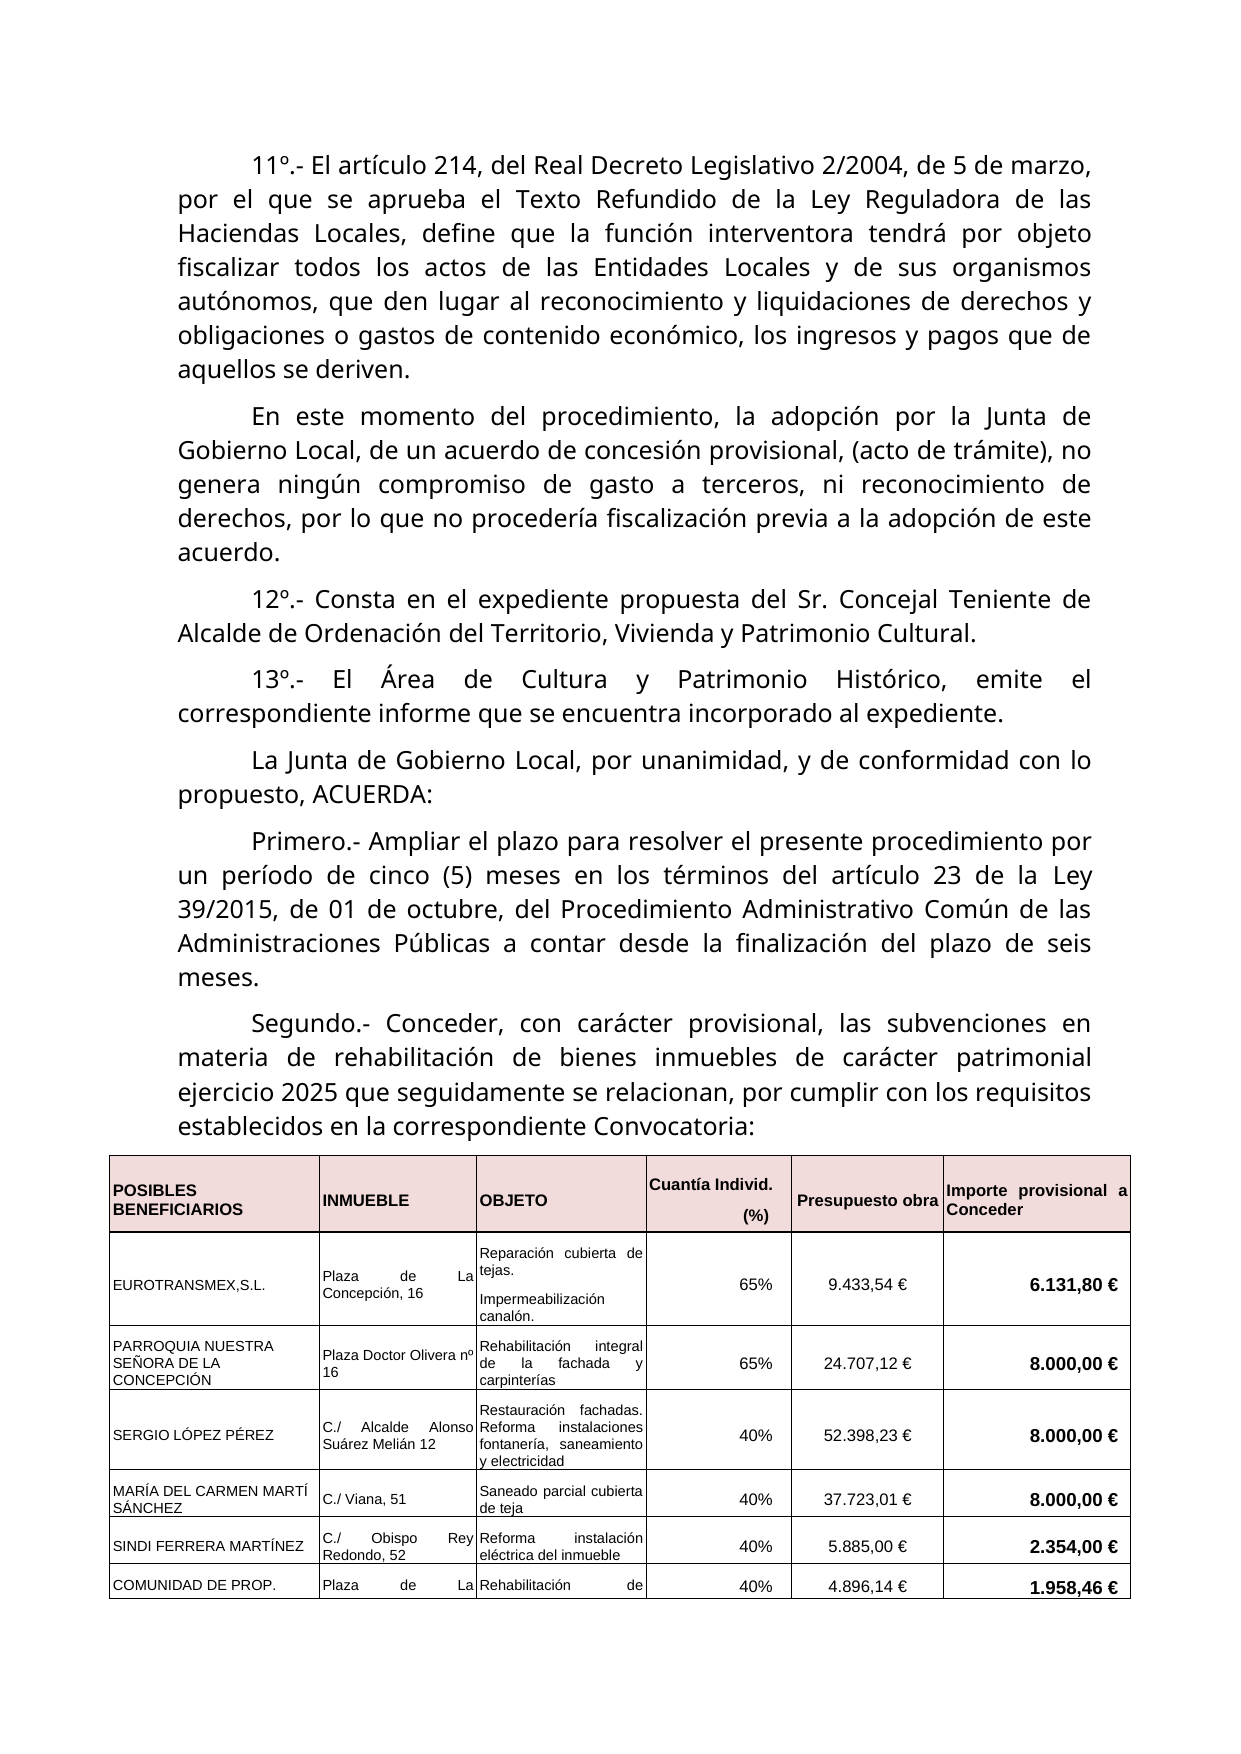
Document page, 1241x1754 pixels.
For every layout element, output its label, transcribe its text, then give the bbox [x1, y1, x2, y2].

table_cell 52.398,23 € [792, 1390, 943, 1469]
table_header Presupuesto obra [792, 1156, 943, 1231]
table_cell C./ Viana, 51 [320, 1470, 476, 1516]
table_header INMUEBLE [320, 1156, 476, 1231]
text La Junta de Gobierno Local, por unanimidad, y de conformidad con lo propuesto, ACUERDA: [177, 743, 1093, 811]
table_cell 24.707,12 € [792, 1326, 943, 1388]
text 11º.- El artículo 214, del Real Decreto Legislativo 2/2004, de 5 de marzo, por el que se aprueba el Texto Refundido de la Ley Reguladora de las Haciendas Locales, define que la función interventora tendrá por objeto fiscalizar todos los actos de las Entidades Locales y de sus organismos autónomos, que den lugar al reconocimiento y liquidaciones de derechos y obligaciones o gastos de contenido económico, los ingresos y pagos que de aquellos se deriven. [177, 148, 1093, 386]
table_cell SINDI FERRERA MARTÍNEZ [110, 1517, 319, 1563]
table_cell MARÍA DEL CARMEN MARTÍ SÁNCHEZ [110, 1470, 319, 1516]
table_cell C./ Obispo Rey Redondo, 52 [320, 1517, 476, 1563]
table_cell Plaza de La Concepción, 16 [320, 1233, 476, 1324]
table_cell 40% [647, 1564, 791, 1598]
table_cell Saneado parcial cubierta de teja [477, 1470, 646, 1516]
table_header Importe provisional a Conceder [944, 1156, 1130, 1231]
table_cell Rehabilitación integral de la fachada y carpinterías [477, 1326, 646, 1388]
table_cell PARROQUIA NUESTRA SEÑORA DE LA CONCEPCIÓN [110, 1326, 319, 1388]
table_header POSIBLES BENEFICIARIOS [110, 1156, 319, 1231]
table_header OBJETO [477, 1156, 646, 1231]
table_cell 9.433,54 € [792, 1233, 943, 1324]
table_cell Plaza Doctor Olivera nº 16 [320, 1326, 476, 1388]
text Segundo.- Conceder, con carácter provisional, las subvenciones en materia de rehabilitación de bienes inmuebles de carácter patrimonial ejercicio 2025 que seguidamente se relacionan, por cumplir con los requisitos establecidos en la correspondiente Convocatoria: [177, 1006, 1093, 1142]
table_cell 40% [647, 1390, 791, 1469]
table_cell 8.000,00 € [944, 1326, 1130, 1388]
table_cell C./ Alcalde Alonso Suárez Melián 12 [320, 1390, 476, 1469]
table_cell 8.000,00 € [944, 1470, 1130, 1516]
table_cell 6.131,80 € [944, 1233, 1130, 1324]
table_cell 8.000,00 € [944, 1390, 1130, 1469]
text En este momento del procedimiento, la adopción por la Junta de Gobierno Local, de un acuerdo de concesión provisional, (acto de trámite), no genera ningún compromiso de gasto a terceros, ni reconocimiento de derechos, por lo que no procedería fiscalización previa a la adopción de este acuerdo. [177, 398, 1093, 569]
table_cell Plaza de La [320, 1564, 476, 1598]
text 12º.- Consta en el expediente propuesta del Sr. Concejal Teniente de Alcalde de Ordenación del Territorio, Vivienda y Patrimonio Cultural. [177, 581, 1093, 649]
table_cell 1.958,46 € [944, 1564, 1130, 1598]
table_cell COMUNIDAD DE PROP. [110, 1564, 319, 1598]
table_cell 40% [647, 1470, 791, 1516]
table_cell Restauración fachadas. Reforma instalaciones fontanería, saneamiento y electricidad [477, 1390, 646, 1469]
table_cell Reparación cubierta de tejas. Impermeabilización canalón. [477, 1233, 646, 1324]
table_cell 65% [647, 1233, 791, 1324]
table_cell EUROTRANSMEX,S.L. [110, 1233, 319, 1324]
table_cell 37.723,01 € [792, 1470, 943, 1516]
text 13º.- El Área de Cultura y Patrimonio Histórico, emite el correspondiente informe que se encuentra incorporado al expediente. [177, 662, 1093, 730]
table_cell SERGIO LÓPEZ PÉREZ [110, 1390, 319, 1469]
text Primero.- Ampliar el plazo para resolver el presente procedimiento por un período de cinco (5) meses en los términos del artículo 23 de la Ley 39/2015, de 01 de octubre, del Procedimiento Administrativo Común de las Administraciones Públicas a contar desde la finalización del plazo de seis meses. [177, 823, 1093, 993]
table_cell Reforma instalación eléctrica del inmueble [477, 1517, 646, 1563]
table_cell Rehabilitación de [477, 1564, 646, 1598]
table_header Cuantía Individ. (%) [647, 1156, 791, 1231]
table_cell 40% [647, 1517, 791, 1563]
table_cell 65% [647, 1326, 791, 1388]
table_cell 5.885,00 € [792, 1517, 943, 1563]
table_cell 2.354,00 € [944, 1517, 1130, 1563]
table_cell 4.896,14 € [792, 1564, 943, 1598]
